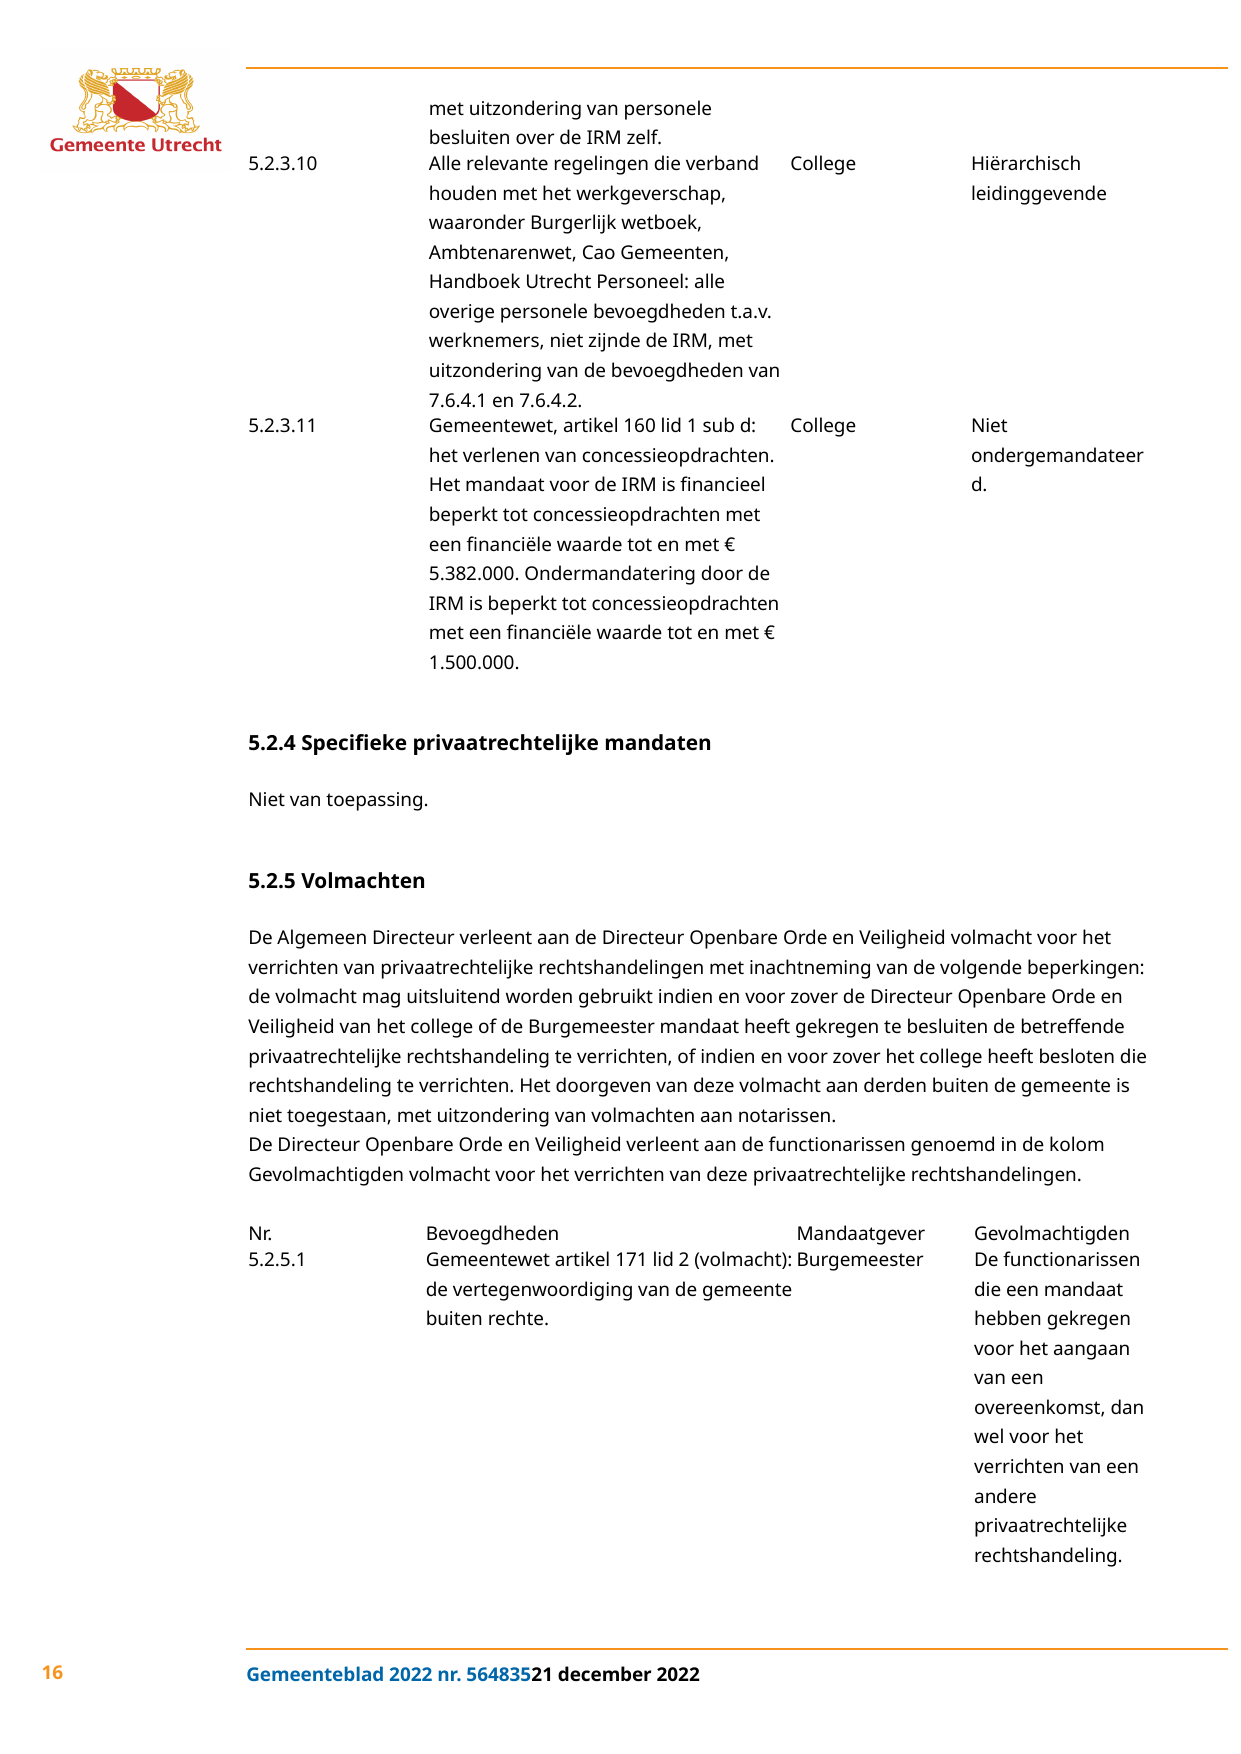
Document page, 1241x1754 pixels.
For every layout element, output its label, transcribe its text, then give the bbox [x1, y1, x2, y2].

table_cell met uitzondering van personele besluiten over de IRM zelf. [429, 95, 790, 150]
table_header Nr. [248, 1221, 426, 1246]
table_cell [790, 95, 971, 150]
table_cell [971, 95, 1152, 150]
table_cell 5.2.3.10 [248, 150, 429, 412]
table_cell Alle relevante regelingen die verband houden met het werkgeverschap, waaronder Burgerlijk wetboek, Ambtenarenwet, Cao Gemeenten, Handboek Utrecht Personeel: alle overige personele bevoegdheden t.a.v. werknemers, niet zijnde de IRM, met uitzondering van de bevoegdheden van 7.6.4.1 en 7.6.4.2. [429, 150, 790, 412]
text 5.2.5 Volmachten [248, 867, 1152, 895]
table_cell College [790, 413, 971, 675]
table_cell 5.2.5.1 [248, 1246, 426, 1568]
table_cell 5.2.3.11 [248, 413, 429, 675]
table_cell De functionarissen die een mandaat hebben gekregen voor het aangaan van een overeenkomst, dan wel voor het verrichten van een andere privaatrechtelijke rechtshandeling. [974, 1246, 1152, 1568]
picture [41, 47, 231, 172]
table_cell Hiërarchisch leidinggevende [971, 150, 1152, 412]
table_header Gevolmachtigden [974, 1221, 1152, 1246]
text De Directeur Openbare Orde en Veiligheid verleent aan de functionarissen genoemd in de kolom Gevolmachtigden volmacht voor het verrichten van deze privaatrechtelijke rechtshandelingen. [248, 1132, 1152, 1187]
table_cell Burgemeester [796, 1246, 974, 1568]
table_cell College [790, 150, 971, 412]
text Niet van toepassing. [248, 787, 1152, 812]
text De Algemeen Directeur verleent aan de Directeur Openbare Orde en Veiligheid volmacht voor het verrichten van privaatrechtelijke rechtshandelingen met inachtneming van de volgende beperkingen: de volmacht mag uitsluitend worden gebruikt indien en voor zover de Directeur Openbare Orde en Veiligheid van het college of de Burgemeester mandaat heeft gekregen te besluiten de betreffende privaatrechtelijke rechtshandeling te verrichten, of indien en voor zover het college heeft besloten die rechtshandeling te verrichten. Het doorgeven van deze volmacht aan derden buiten de gemeente is niet toegestaan, met uitzondering van volmachten aan notarissen. [248, 924, 1152, 1128]
table_header Bevoegdheden [426, 1221, 796, 1246]
table_cell Gemeentewet artikel 171 lid 2 (volmacht): de vertegenwoordiging van de gemeente buiten rechte. [426, 1246, 796, 1568]
table_header Mandaatgever [796, 1221, 974, 1246]
table_cell Gemeentewet, artikel 160 lid 1 sub d: het verlenen van concessieopdrachten. Het mandaat voor de IRM is financieel beperkt tot concessieopdrachten met een financiële waarde tot en met € 5.382.000. Ondermandatering door de IRM is beperkt tot concessieopdrachten met een financiële waarde tot en met € 1.500.000. [429, 413, 790, 675]
table_cell Niet ondergemandateerd. [971, 413, 1152, 675]
text 5.2.4 Specifieke privaatrechtelijke mandaten [248, 728, 1152, 757]
table_cell [248, 95, 429, 150]
